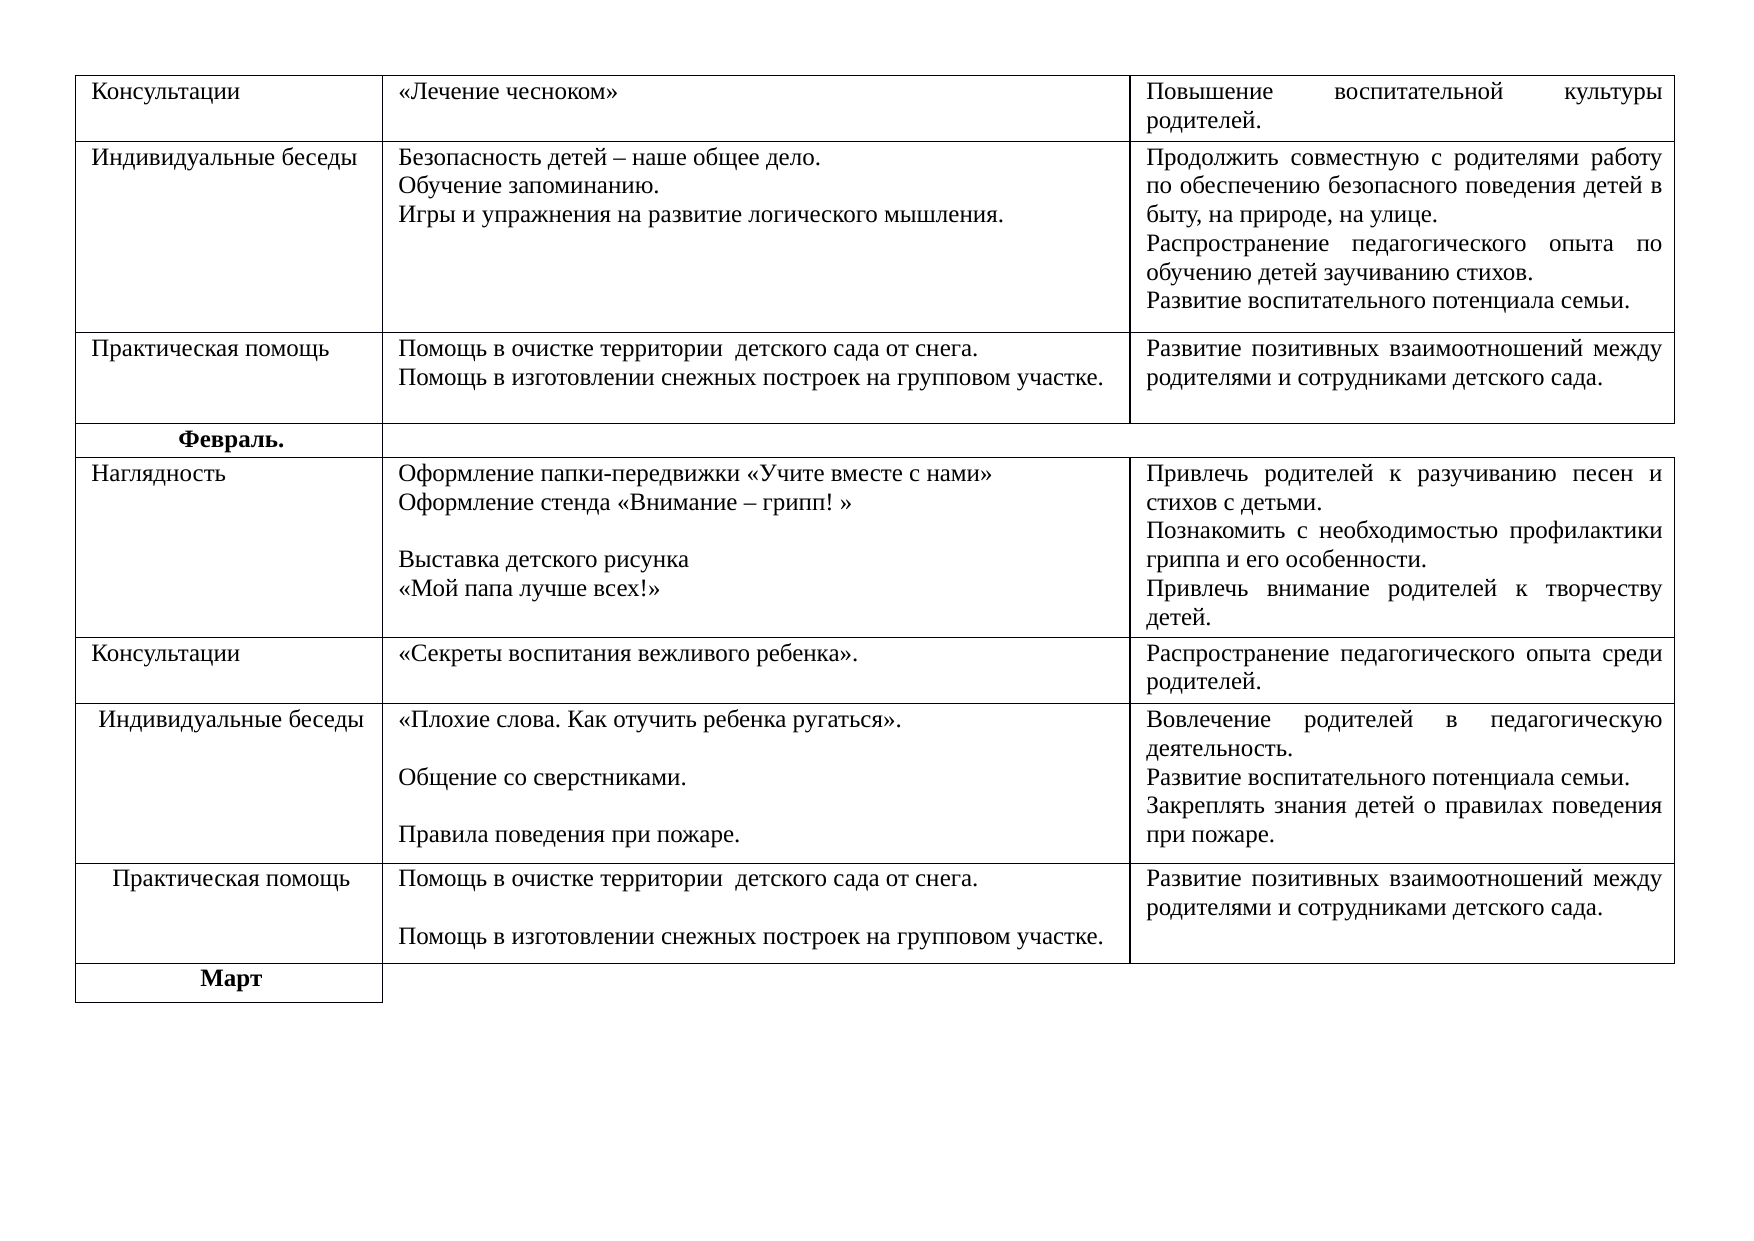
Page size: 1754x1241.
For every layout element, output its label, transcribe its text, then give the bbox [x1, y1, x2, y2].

table_cell Оформление папки-передвижки «Учите вместе с нами» Оформление стенда «Внимание – грипп! » Выставка детского рисунка «Мой папа лучше всех!» [383, 458, 1129, 637]
table_cell Развитие позитивных взаимоотношений между родителями и сотрудниками детского сада. [1131, 864, 1674, 962]
table_cell Помощь в очистке территории детского сада от снега. Помощь в изготовлении снежных построек на групповом участке. [383, 864, 1129, 962]
table_cell Март [76, 964, 382, 1002]
table_cell Практическая помощь [76, 864, 382, 962]
table_cell «Плохие слова. Как отучить ребенка ругаться». Общение со сверстниками. Правила поведения при пожаре. [383, 704, 1129, 862]
table_cell Привлечь родителей к разучиванию песен и стихов с детьми. Познакомить с необходимостью профилактики гриппа и его особенности. Привлечь внимание родителей к творчеству детей. [1131, 458, 1674, 637]
table_cell Помощь в очистке территории детского сада от снега. Помощь в изготовлении снежных построек на групповом участке. [383, 333, 1129, 423]
table_cell Наглядность [76, 458, 382, 637]
table_cell Практическая помощь [76, 333, 382, 423]
table_cell Продолжить совместную с родителями работу по обеспечению безопасного поведения детей в быту, на природе, на улице. Распространение педагогического опыта по обучению детей заучиванию стихов. Развитие воспитательного потенциала семьи. [1131, 142, 1674, 332]
table_cell «Лечение чесноком» [383, 76, 1129, 141]
table_cell Консультации [76, 638, 382, 703]
table_cell Развитие позитивных взаимоотношений между родителями и сотрудниками детского сада. [1131, 333, 1674, 423]
table_cell Безопасность детей – наше общее дело. Обучение запоминанию. Игры и упражнения на развитие логического мышления. [383, 142, 1129, 332]
table_cell Индивидуальные беседы [76, 704, 382, 862]
table_cell Распространение педагогического опыта среди родителей. [1131, 638, 1674, 703]
table_cell Консультации [76, 76, 382, 141]
table_cell Повышение воспитательной культуры родителей. [1131, 76, 1674, 141]
table_cell Вовлечение родителей в педагогическую деятельность. Развитие воспитательного потенциала семьи. Закреплять знания детей о правилах поведения при пожаре. [1131, 704, 1674, 862]
table_cell «Секреты воспитания вежливого ребенка». [383, 638, 1129, 703]
table_cell [383, 964, 1674, 1002]
table_cell [383, 424, 1674, 457]
table_cell Февраль. [76, 424, 382, 457]
table_cell Индивидуальные беседы [76, 142, 382, 332]
